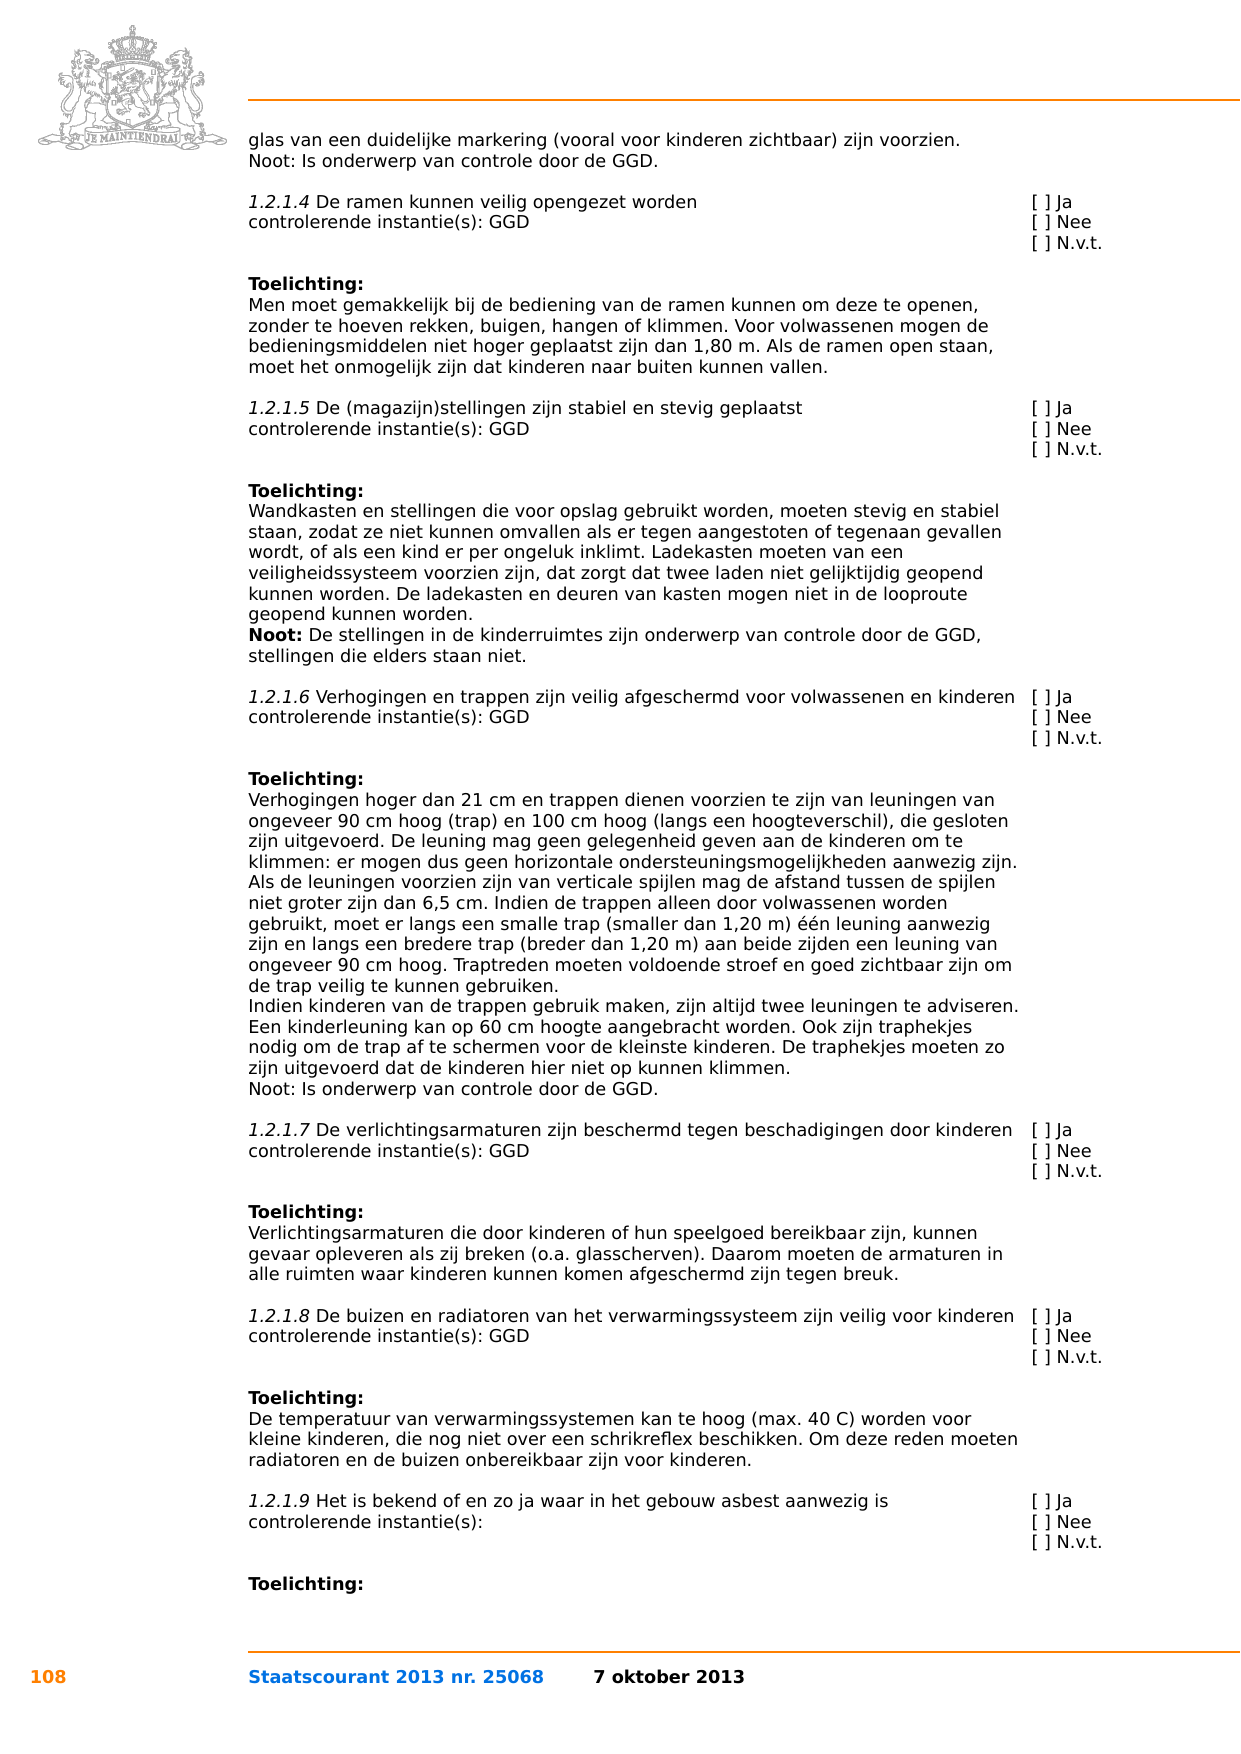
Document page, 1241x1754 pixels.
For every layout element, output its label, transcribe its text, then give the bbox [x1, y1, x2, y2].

table_cell [ ] Ja [ ] Nee [ ] N.v.t. [1026, 192, 1163, 254]
table_cell [ ] Ja [ ] Nee [ ] N.v.t. [1026, 687, 1163, 749]
table_cell Toelichting: Men moet gemakkelijk bij de bediening van de ramen kunnen om deze te openen, zonder te hoeven rekken, buigen, hangen of klimmen. Voor volwassenen mogen de bedieningsmiddelen niet hoger geplaatst zijn dan 1,80 m. Als de ramen open staan, moet het onmogelijk zijn dat kinderen naar buiten kunnen vallen. [248, 274, 1026, 377]
table_cell [ ] Ja [ ] Nee [ ] N.v.t. [1026, 398, 1163, 460]
table_cell [248, 171, 1163, 192]
table_cell [ ] Ja [ ] Nee [ ] N.v.t. [1026, 1120, 1163, 1182]
table_cell [1026, 769, 1163, 1099]
table_cell [1026, 254, 1163, 274]
table_cell [248, 1368, 1026, 1388]
table_cell [ ] Ja [ ] Nee [ ] N.v.t. [1026, 1306, 1163, 1367]
table_cell [248, 1471, 1163, 1491]
table_cell [1026, 130, 1163, 171]
table_cell [1026, 1203, 1163, 1285]
table_cell Toelichting: De temperatuur van verwarmingssystemen kan te hoog (max. 40 C) worden voor kleine kinderen, die nog niet over een schrikreflex beschikken. Om deze reden moeten radiatoren en de buizen onbereikbaar zijn voor kinderen. [248, 1388, 1026, 1471]
table_cell [248, 1553, 1026, 1574]
table_cell 1.2.1.4 De ramen kunnen veilig opengezet worden controlerende instantie(s): GGD [248, 192, 1026, 254]
table_cell Toelichting: Wandkasten en stellingen die voor opslag gebruikt worden, moeten stevig en stabiel staan, zodat ze niet kunnen omvallen als er tegen aangestoten of tegenaan gevallen wordt, of als een kind er per ongeluk inklimt. Ladekasten moeten van een veiligheidssysteem voorzien zijn, dat zorgt dat twee laden niet gelijktijdig geopend kunnen worden. De ladekasten en deuren van kasten mogen niet in de looproute geopend kunnen worden. Noot: De stellingen in de kinderruimtes zijn onderwerp van controle door de GGD, stellingen die elders staan niet. [248, 481, 1026, 666]
table_cell Toelichting: Verlichtingsarmaturen die door kinderen of hun speelgoed bereikbaar zijn, kunnen gevaar opleveren als zij breken (o.a. glasscherven). Daarom moeten de armaturen in alle ruimten waar kinderen kunnen komen afgeschermd zijn tegen breuk. [248, 1203, 1026, 1285]
table_cell [1026, 1574, 1163, 1594]
table_cell [1026, 460, 1163, 481]
table_cell [1026, 274, 1163, 377]
table_cell [1026, 749, 1163, 769]
table_cell glas van een duidelijke markering (vooral voor kinderen zichtbaar) zijn voorzien. Noot: Is onderwerp van controle door de GGD. [248, 130, 1026, 171]
table_cell [248, 749, 1026, 769]
table_cell [248, 1285, 1163, 1306]
table_cell 1.2.1.6 Verhogingen en trappen zijn veilig afgeschermd voor volwassenen en kinderen controlerende instantie(s): GGD [248, 687, 1026, 749]
table_cell [ ] Ja [ ] Nee [ ] N.v.t. [1026, 1491, 1163, 1553]
table_cell [248, 1099, 1163, 1120]
table_cell [248, 1182, 1026, 1202]
table_cell [1026, 1553, 1163, 1574]
table_cell [248, 460, 1026, 481]
table_cell [248, 666, 1163, 687]
table_cell 1.2.1.8 De buizen en radiatoren van het verwarmingssysteem zijn veilig voor kinderen controlerende instantie(s): GGD [248, 1306, 1026, 1367]
table_cell Toelichting: [248, 1574, 1026, 1594]
table_cell 1.2.1.7 De verlichtingsarmaturen zijn beschermd tegen beschadigingen door kinderen controlerende instantie(s): GGD [248, 1120, 1026, 1182]
table_cell [1026, 1368, 1163, 1388]
table_cell 1.2.1.5 De (magazijn)stellingen zijn stabiel en stevig geplaatst controlerende instantie(s): GGD [248, 398, 1026, 460]
table_cell [1026, 1182, 1163, 1202]
table_cell [248, 254, 1026, 274]
table_cell [248, 378, 1163, 398]
table_cell [1026, 1388, 1163, 1471]
table_cell Toelichting: Verhogingen hoger dan 21 cm en trappen dienen voorzien te zijn van leuningen van ongeveer 90 cm hoog (trap) en 100 cm hoog (langs een hoogteverschil), die gesloten zijn uitgevoerd. De leuning mag geen gelegenheid geven aan de kinderen om te klimmen: er mogen dus geen horizontale ondersteuningsmogelijkheden aanwezig zijn. Als de leuningen voorzien zijn van verticale spijlen mag de afstand tussen de spijlen niet groter zijn dan 6,5 cm. Indien de trappen alleen door volwassenen worden gebruikt, moet er langs een smalle trap (smaller dan 1,20 m) één leuning aanwezig zijn en langs een bredere trap (breder dan 1,20 m) aan beide zijden een leuning van ongeveer 90 cm hoog. Traptreden moeten voldoende stroef en goed zichtbaar zijn om de trap veilig te kunnen gebruiken. Indien kinderen van de trappen gebruik maken, zijn altijd twee leuningen te adviseren. Een kinderleuning kan op 60 cm hoogte aangebracht worden. Ook zijn traphekjes nodig om de trap af te schermen voor de kleinste kinderen. De traphekjes moeten zo zijn uitgevoerd dat de kinderen hier niet op kunnen klimmen. Noot: Is onderwerp van controle door de GGD. [248, 769, 1026, 1099]
picture [38, 25, 227, 150]
table_cell [1026, 481, 1163, 666]
table_cell 1.2.1.9 Het is bekend of en zo ja waar in het gebouw asbest aanwezig is controlerende instantie(s): [248, 1491, 1026, 1553]
